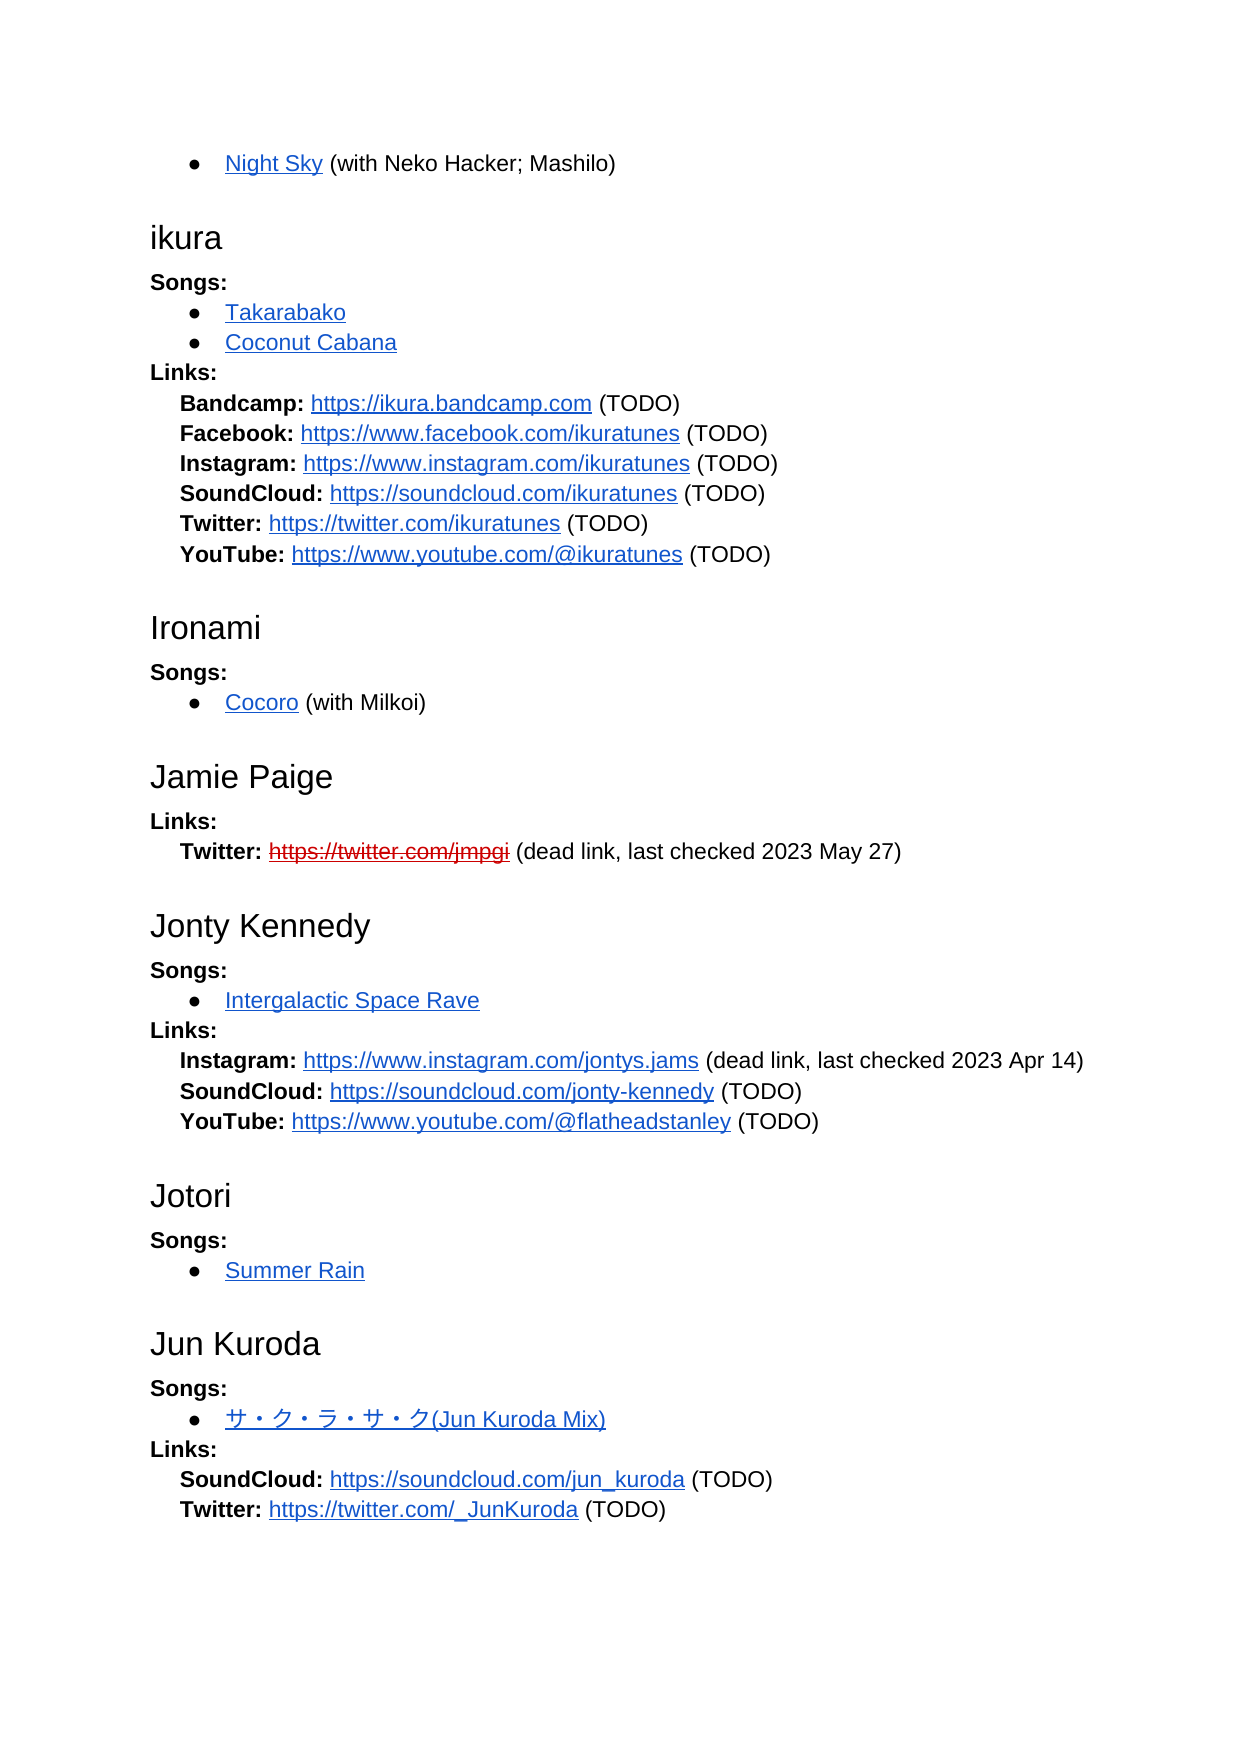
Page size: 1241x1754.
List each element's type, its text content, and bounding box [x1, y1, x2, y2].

subtitle Jun Kuroda [150, 1324, 1090, 1363]
text Instagram: https://www.instagram.com/jontys.jams (dead link, last checked 2023 Apr 14) [179, 1047, 1090, 1074]
text Links: [150, 808, 1090, 834]
list Night Sky (with Neko Hacker; Mashilo) [187, 150, 1090, 176]
text Twitter: https://twitter.com/jmpgi (dead link, last checked 2023 May 27) [179, 838, 1090, 864]
subtitle Jonty Kennedy [150, 906, 1090, 944]
text Facebook: https://www.facebook.com/ikuratunes (TODO) [179, 420, 1090, 446]
text Links: [150, 1017, 1090, 1044]
text SoundCloud: https://soundcloud.com/jonty-kennedy (TODO) [179, 1078, 1090, 1104]
subtitle Jamie Paige [150, 757, 1090, 796]
text Links: [150, 1436, 1090, 1462]
text SoundCloud: https://soundcloud.com/jun_kuroda (TODO) [150, 1466, 1090, 1492]
text SoundCloud: https://soundcloud.com/ikuratunes (TODO) [179, 480, 1090, 506]
list Intergalactic Space Rave [187, 987, 1090, 1013]
text Songs: [150, 659, 1090, 686]
list Takarabako [187, 299, 1090, 325]
text Twitter: https://twitter.com/_JunKuroda (TODO) [150, 1496, 1090, 1523]
text Instagram: https://www.instagram.com/ikuratunes (TODO) [179, 450, 1090, 476]
subtitle Ironami [150, 608, 1090, 647]
subtitle ikura [150, 218, 1090, 256]
text Songs: [150, 1227, 1090, 1253]
text Songs: [150, 269, 1090, 295]
text YouTube: https://www.youtube.com/@ikuratunes (TODO) [179, 541, 1090, 567]
list Cocoro (with Milkoi) [187, 689, 1090, 716]
text Twitter: https://twitter.com/ikuratunes (TODO) [179, 510, 1090, 537]
text Songs: [150, 1375, 1090, 1402]
text Links: [150, 359, 1090, 386]
list Summer Rain [187, 1257, 1090, 1283]
list サ・ク・ラ・サ・ク(Jun Kuroda Mix) [187, 1406, 1090, 1432]
subtitle Jotori [150, 1176, 1090, 1214]
text Bandcamp: https://ikura.bandcamp.com (TODO) [179, 389, 1090, 416]
text YouTube: https://www.youtube.com/@flatheadstanley (TODO) [179, 1108, 1090, 1134]
text Songs: [150, 957, 1090, 983]
list Coconut Cabana [187, 329, 1090, 355]
